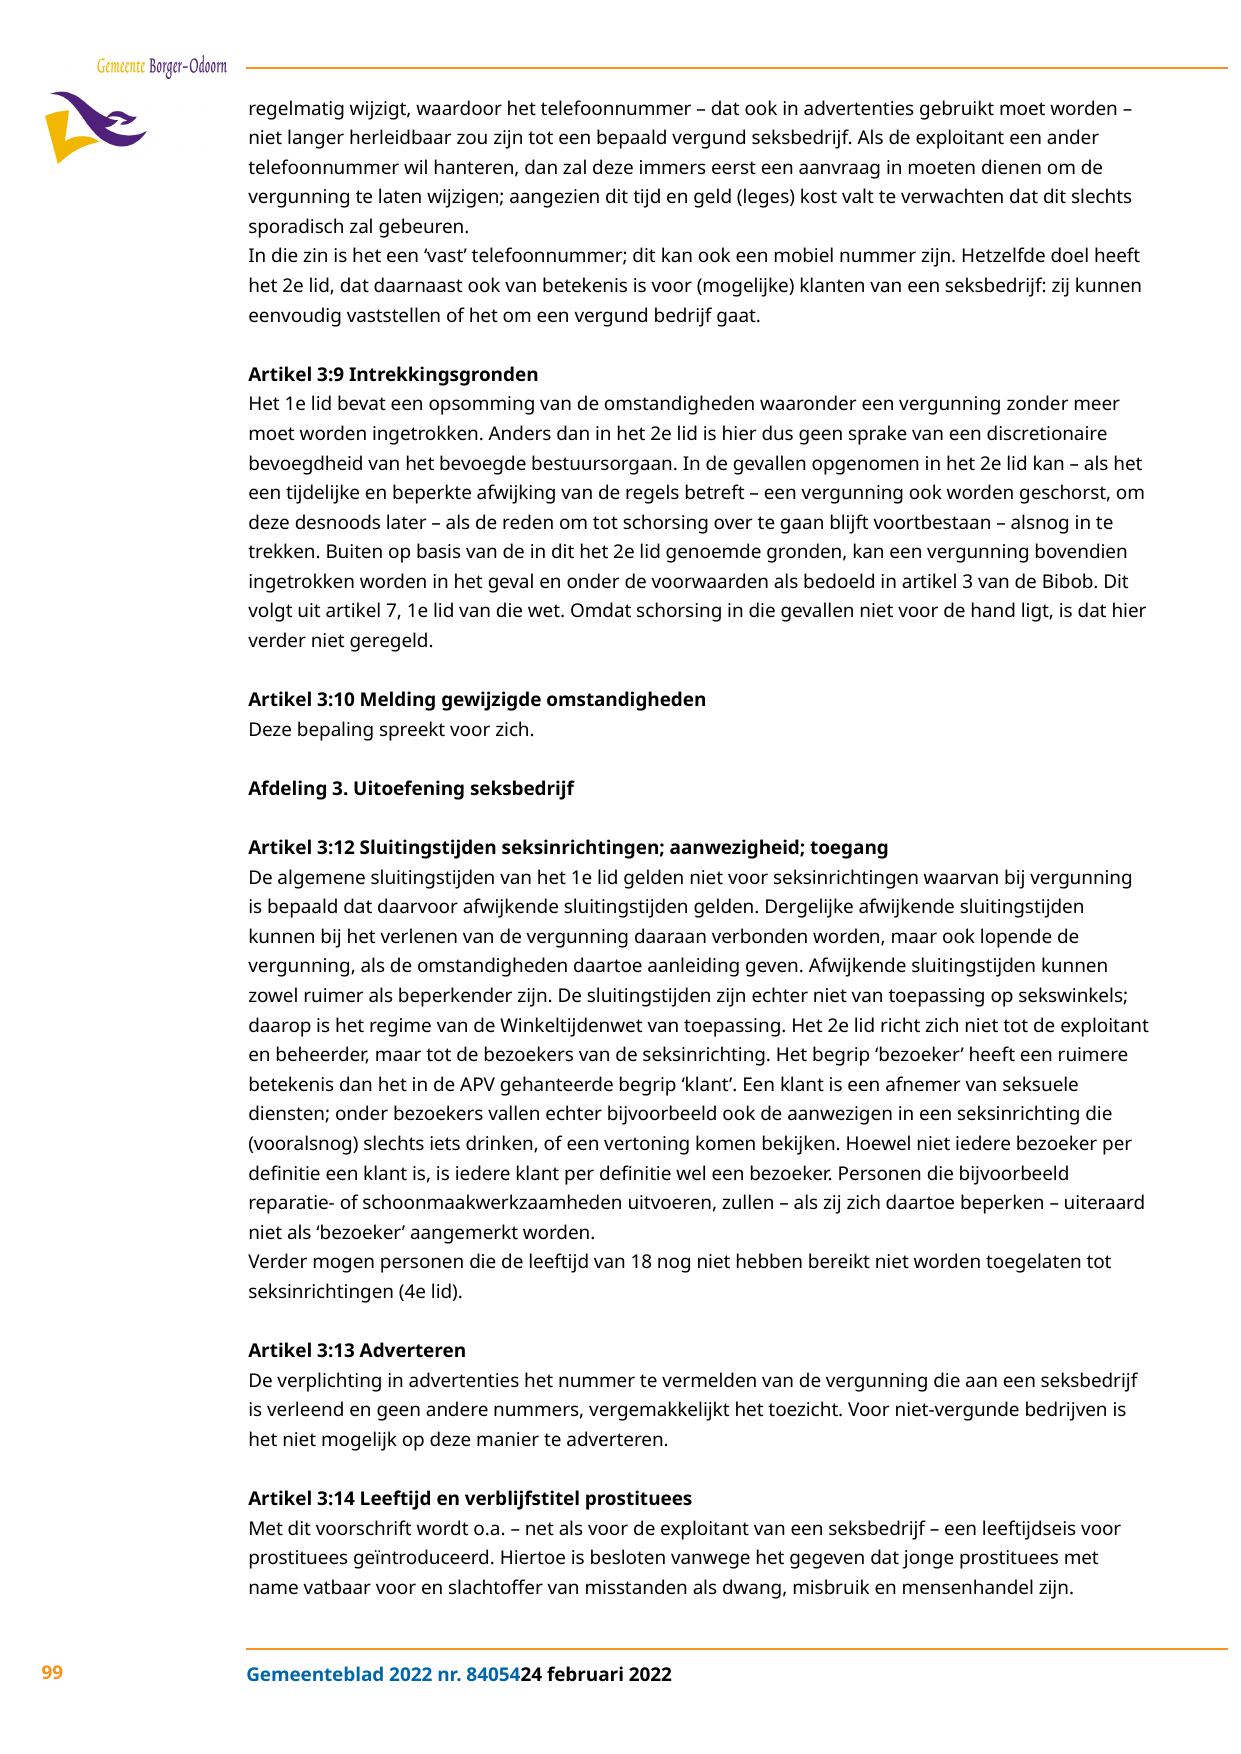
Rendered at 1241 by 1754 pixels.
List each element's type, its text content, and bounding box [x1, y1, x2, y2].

text In die zin is het een ‘vast’ telefoonnummer; dit kan ook een mobiel nummer zijn. Hetzelfde doel heeft het 2e lid, dat daarnaast ook van betekenis is voor (mogelijke) klanten van een seksbedrijf: zij kunnen eenvoudig vaststellen of het om een vergund bedrijf gaat. [248, 243, 1152, 328]
text Artikel 3:14 Leeftijd en verblijfstitel prostituees [248, 1485, 1152, 1511]
text Artikel 3:12 Sluitingstijden seksinrichtingen; aanwezigheid; toegang [248, 834, 1152, 860]
text Met dit voorschrift wordt o.a. – net als voor de exploitant van een seksbedrijf – een leeftijdseis voor prostituees geïntroduceerd. Hiertoe is besloten vanwege het gegeven dat jonge prostituees met name vatbaar voor en slachtoffer van misstanden als dwang, misbruik en mensenhandel zijn. [248, 1515, 1152, 1600]
text regelmatig wijzigt, waardoor het telefoonnummer – dat ook in advertenties gebruikt moet worden – niet langer herleidbaar zou zijn tot een bepaald vergund seksbedrijf. Als de exploitant een ander telefoonnummer wil hanteren, dan zal deze immers eerst een aanvraag in moeten dienen om de vergunning te laten wijzigen; aangezien dit tijd en geld (leges) kost valt te verwachten dat dit slechts sporadisch zal gebeuren. [248, 95, 1152, 239]
text Artikel 3:9 Intrekkingsgronden [248, 361, 1152, 387]
text Verder mogen personen die de leeftijd van 18 nog niet hebben bereikt niet worden toegelaten tot seksinrichtingen (4e lid). [248, 1248, 1152, 1304]
text Artikel 3:10 Melding gewijzigde omstandigheden [248, 686, 1152, 712]
text Deze bepaling spreekt voor zich. [248, 716, 1152, 742]
picture [41, 47, 231, 172]
text Artikel 3:13 Adverteren [248, 1337, 1152, 1363]
text De verplichting in advertenties het nummer te vermelden van de vergunning die aan een seksbedrijf is verleend en geen andere nummers, vergemakkelijkt het toezicht. Voor niet-vergunde bedrijven is het niet mogelijk op deze manier te adverteren. [248, 1367, 1152, 1452]
text De algemene sluitingstijden van het 1e lid gelden niet voor seksinrichtingen waarvan bij vergunning is bepaald dat daarvoor afwijkende sluitingstijden gelden. Dergelijke afwijkende sluitingstijden kunnen bij het verlenen van de vergunning daaraan verbonden worden, maar ook lopende de vergunning, als de omstandigheden daartoe aanleiding geven. Afwijkende sluitingstijden kunnen zowel ruimer als beperkender zijn. De sluitingstijden zijn echter niet van toepassing op sekswinkels; daarop is het regime van de Winkeltijdenwet van toepassing. Het 2e lid richt zich niet tot de exploitant en beheerder, maar tot de bezoekers van de seksinrichting. Het begrip ‘bezoeker’ heeft een ruimere betekenis dan het in de APV gehanteerde begrip ‘klant’. Een klant is een afnemer van seksuele diensten; onder bezoekers vallen echter bijvoorbeeld ook de aanwezigen in een seksinrichting die (vooralsnog) slechts iets drinken, of een vertoning komen bekijken. Hoewel niet iedere bezoeker per definitie een klant is, is iedere klant per definitie wel een bezoeker. Personen die bijvoorbeeld reparatie- of schoonmaakwerkzaamheden uitvoeren, zullen – als zij zich daartoe beperken – uiteraard niet als ‘bezoeker’ aangemerkt worden. [248, 864, 1152, 1245]
text Afdeling 3. Uitoefening seksbedrijf [248, 775, 1152, 801]
text Het 1e lid bevat een opsomming van de omstandigheden waaronder een vergunning zonder meer moet worden ingetrokken. Anders dan in het 2e lid is hier dus geen sprake van een discretionaire bevoegdheid van het bevoegde bestuursorgaan. In de gevallen opgenomen in het 2e lid kan – als het een tijdelijke en beperkte afwijking van de regels betreft – een vergunning ook worden geschorst, om deze desnoods later – als de reden om tot schorsing over te gaan blijft voortbestaan – alsnog in te trekken. Buiten op basis van de in dit het 2e lid genoemde gronden, kan een vergunning bovendien ingetrokken worden in het geval en onder de voorwaarden als bedoeld in artikel 3 van de Bibob. Dit volgt uit artikel 7, 1e lid van die wet. Omdat schorsing in die gevallen niet voor de hand ligt, is dat hier verder niet geregeld. [248, 391, 1152, 653]
